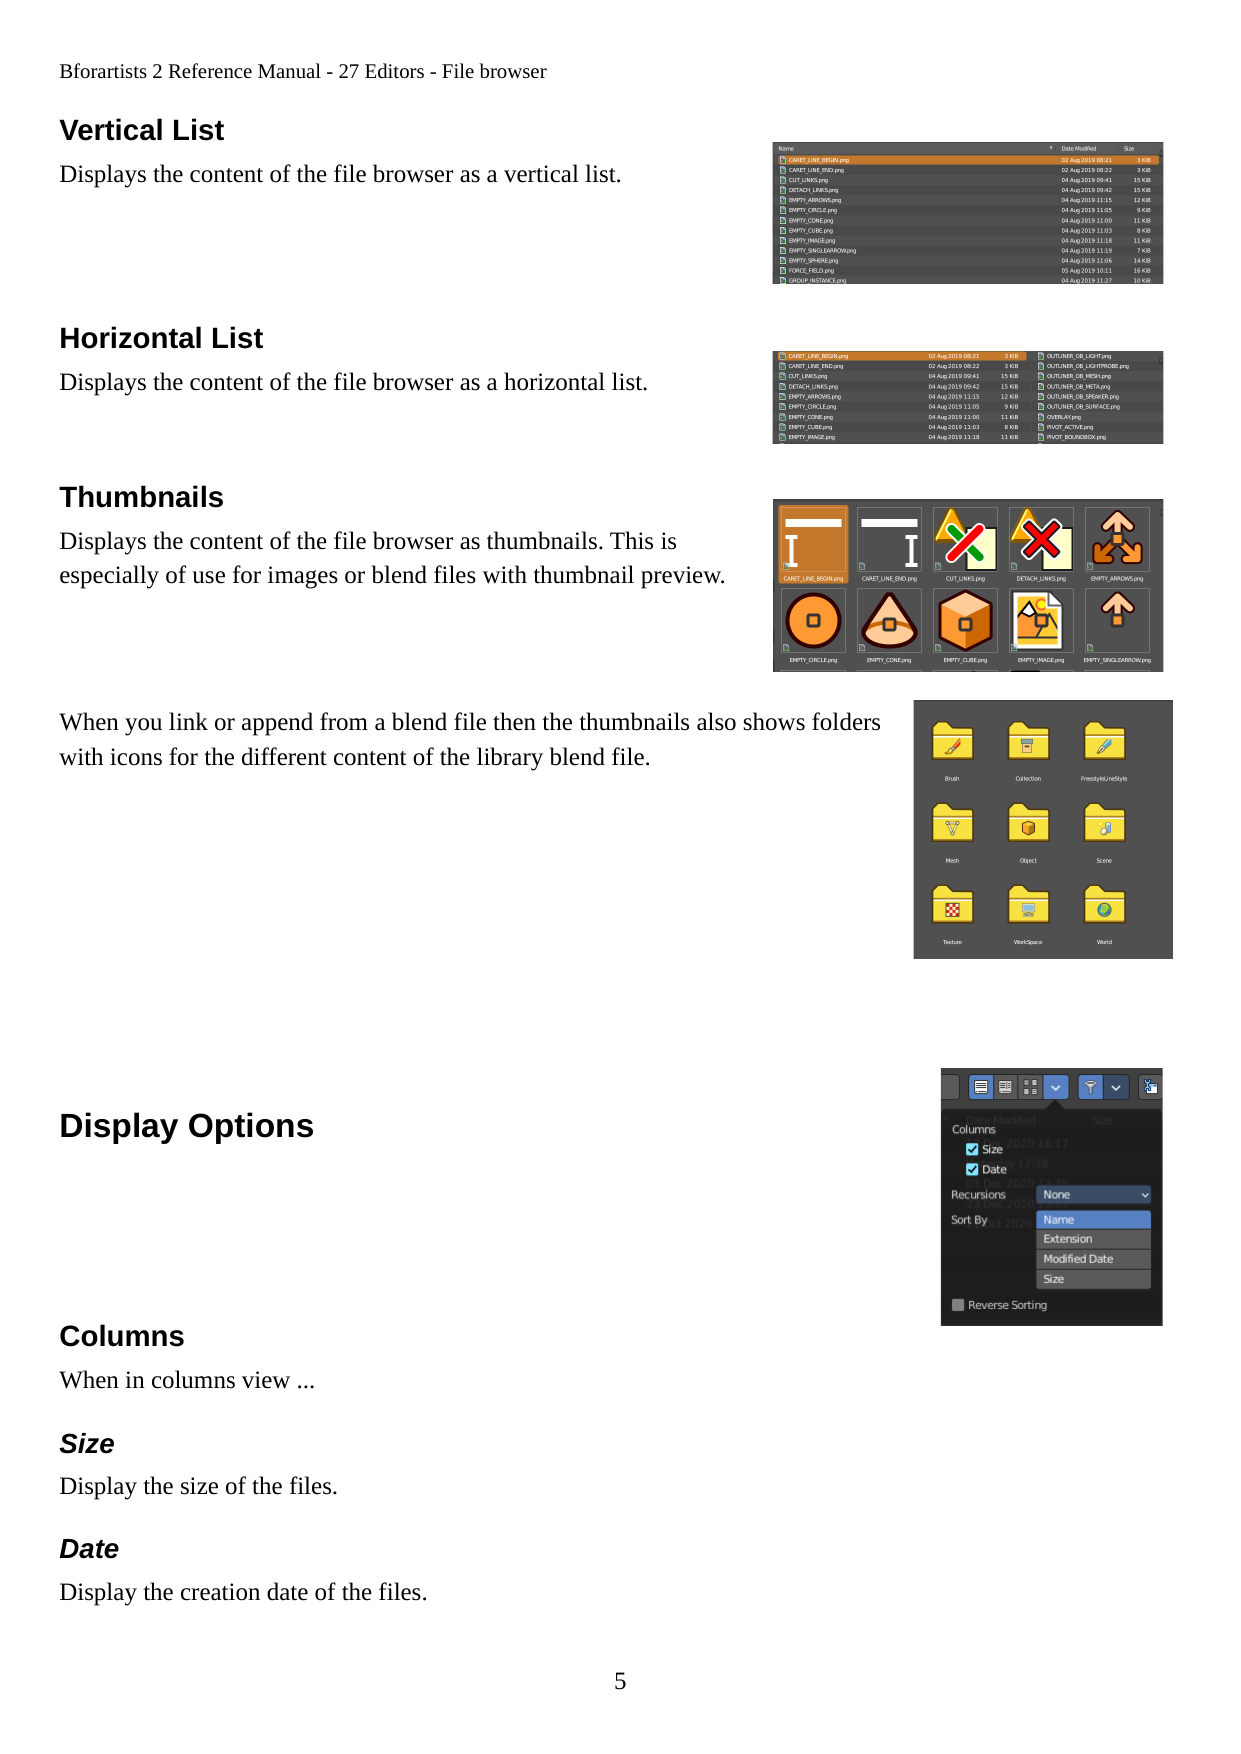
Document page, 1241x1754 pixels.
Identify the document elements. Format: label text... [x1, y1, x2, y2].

text When you link or append from a blend file then the thumbnails also shows folders with icons for the different content of the library blend file. [59, 707, 913, 771]
text When in columns view ... [59, 1365, 1181, 1394]
picture [772, 351, 1164, 444]
text Displays the content of the file browser as thumbnails. This is especially of use for images or blend files with thumbnail preview. [59, 526, 773, 589]
text Display the size of the files. [59, 1471, 1181, 1500]
subtitle Horizontal List [59, 321, 1181, 354]
subtitle Size [59, 1427, 1181, 1459]
picture [913, 700, 1173, 959]
picture [940, 1068, 1163, 1326]
subtitle Display Options [59, 1106, 940, 1145]
subtitle Date [59, 1533, 1181, 1565]
subtitle Columns [59, 1319, 1181, 1353]
picture [772, 142, 1164, 284]
subtitle [1163, 1106, 1181, 1145]
text Displays the content of the file browser as a vertical list. [59, 159, 772, 188]
subtitle Thumbnails [59, 479, 1181, 513]
picture [773, 499, 1164, 672]
text Displays the content of the file browser as a horizontal list. [59, 367, 772, 396]
text Display the creation date of the files. [59, 1577, 1181, 1606]
subtitle Vertical List [59, 113, 1181, 146]
